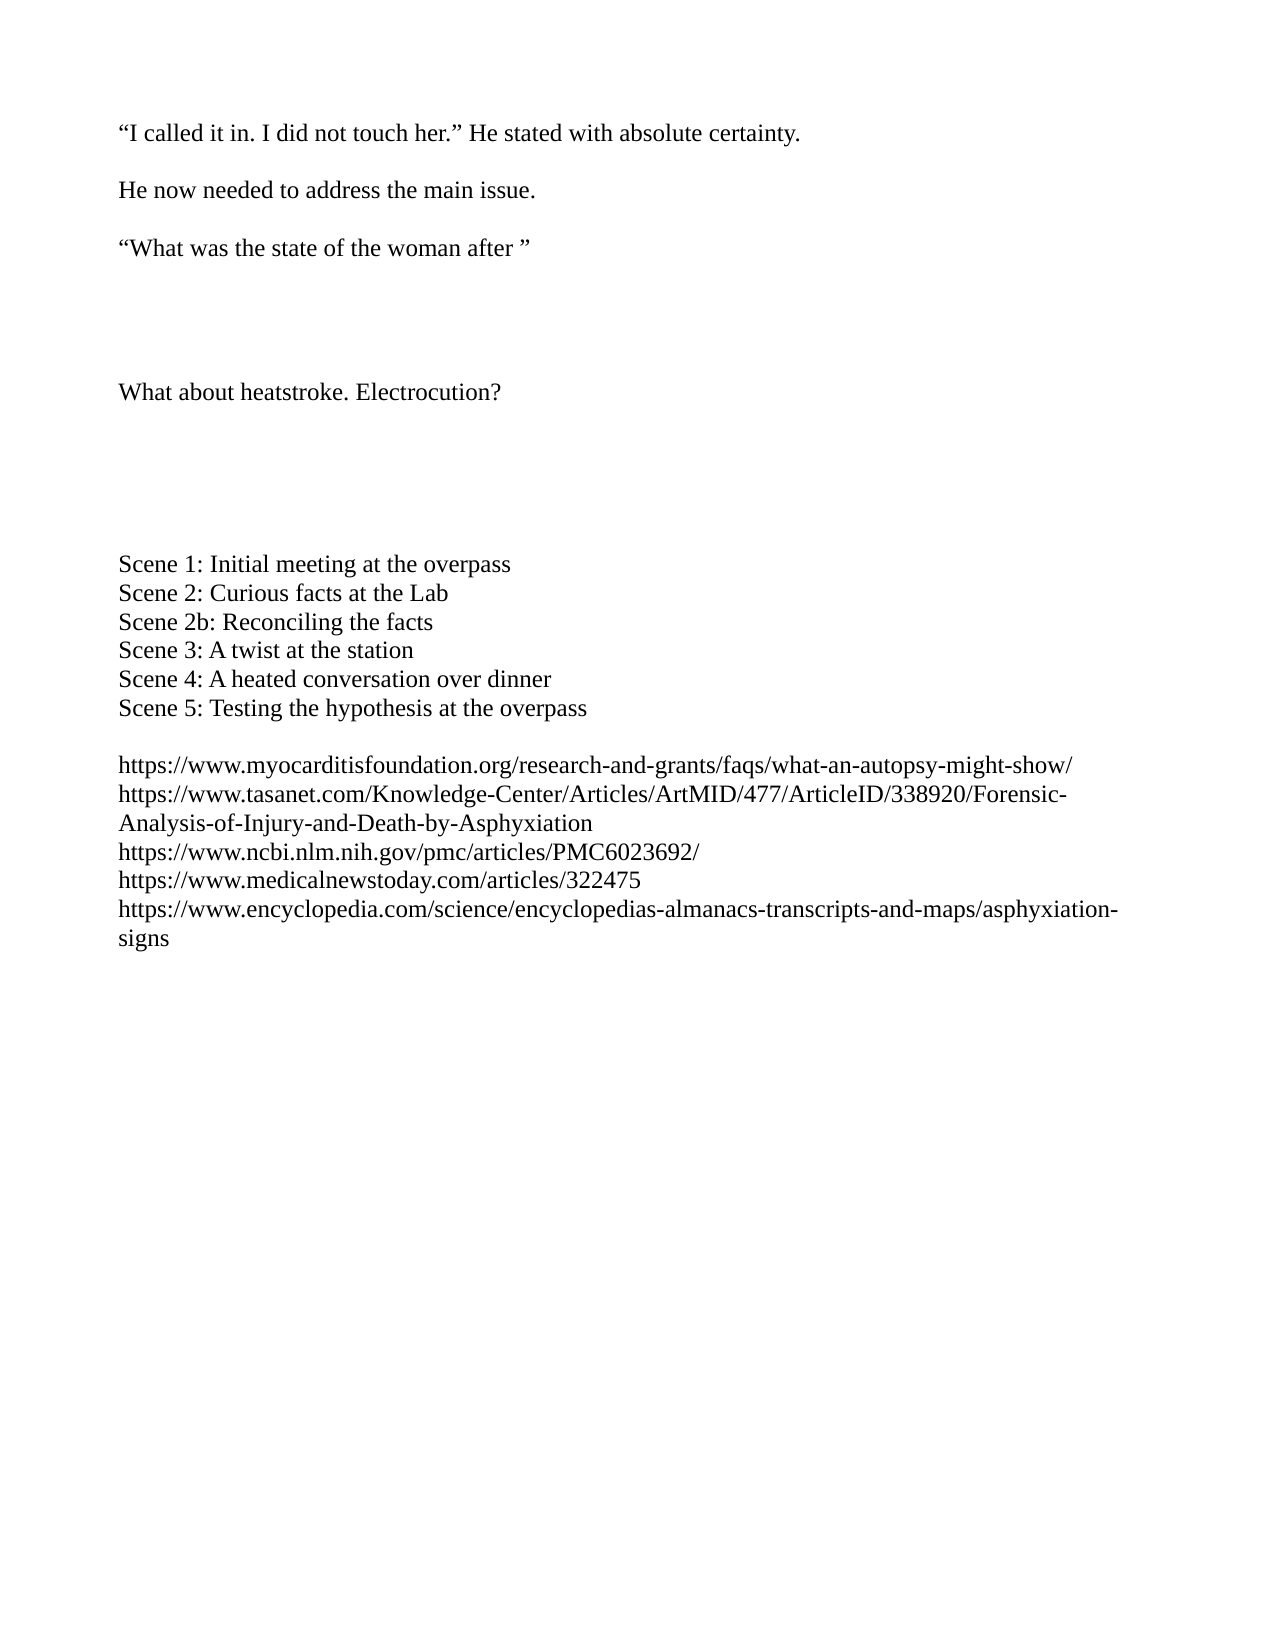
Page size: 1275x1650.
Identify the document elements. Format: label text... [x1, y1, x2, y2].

text https://www.myocarditisfoundation.org/research-and-grants/faqs/what-an-autopsy-might-show/ [118, 751, 1157, 779]
text Scene 4: A heated conversation over dinner [118, 664, 1157, 693]
text Scene 5: Testing the hypothesis at the overpass [118, 693, 1157, 722]
text https://www.medicalnewstoday.com/articles/322475 [118, 866, 1157, 894]
text https://www.tasanet.com/Knowledge-Center/Articles/ArtMID/477/ArticleID/338920/Forensic-Analysis-of-Injury-and-Death-by-Asphyxiation [118, 779, 1157, 837]
text Scene 1: Initial meeting at the overpass [118, 549, 1157, 578]
text “I called it in. I did not touch her.” He stated with absolute certainty. [118, 118, 1157, 147]
text “What was the state of the woman after ” [118, 233, 1157, 262]
text Scene 2b: Reconciling the facts [118, 607, 1157, 636]
text He now needed to address the main issue. [118, 176, 1157, 204]
text Scene 3: A twist at the station [118, 636, 1157, 664]
text https://www.encyclopedia.com/science/encyclopedias-almanacs-transcripts-and-maps/asphyxiation-signs [118, 894, 1157, 952]
text Scene 2: Curious facts at the Lab [118, 578, 1157, 607]
text https://www.ncbi.nlm.nih.gov/pmc/articles/PMC6023692/ [118, 837, 1157, 866]
text What about heatstroke. Electrocution? [118, 377, 1157, 406]
